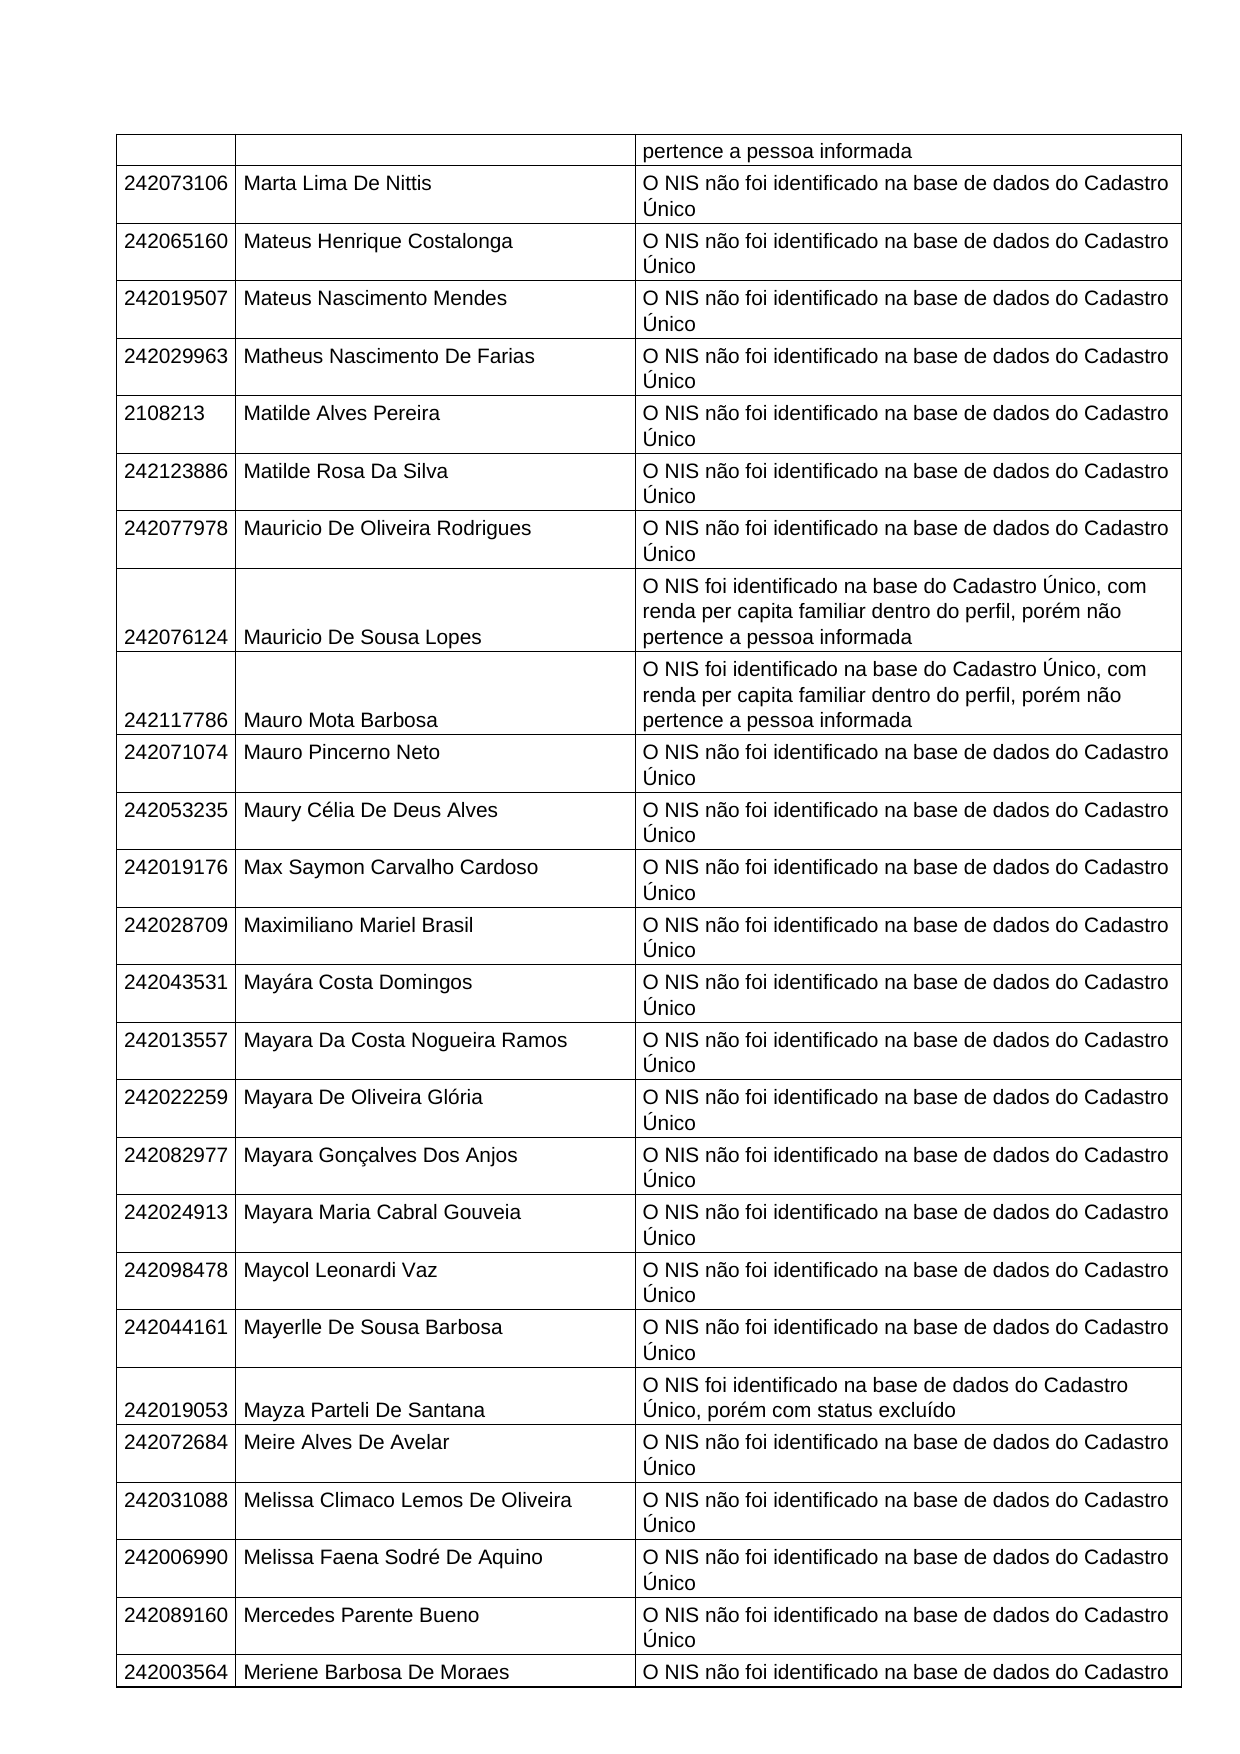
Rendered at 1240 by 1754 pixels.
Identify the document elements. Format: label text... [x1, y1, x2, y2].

table_cell Mauricio De Oliveira Rodrigues [236, 511, 635, 568]
table_cell 242073106 [117, 166, 235, 223]
table_cell 242082977 [117, 1138, 235, 1194]
table_cell 242043531 [117, 965, 235, 1022]
table_cell Mayza Parteli De Santana [236, 1368, 635, 1424]
table_cell O NIS não foi identificado na base de dados do Cadastro Único [636, 396, 1181, 453]
table_cell O NIS não foi identificado na base de dados do Cadastro Único [636, 908, 1181, 964]
table_cell Meriene Barbosa De Moraes [236, 1655, 635, 1686]
table_cell Maycol Leonardi Vaz [236, 1253, 635, 1309]
table_cell 242028709 [117, 908, 235, 964]
table_cell 242031088 [117, 1483, 235, 1539]
table_cell Mateus Henrique Costalonga [236, 224, 635, 280]
table_cell O NIS não foi identificado na base de dados do Cadastro Único [636, 1540, 1181, 1597]
table_cell O NIS não foi identificado na base de dados do Cadastro Único [636, 735, 1181, 792]
table_cell Maury Célia De Deus Alves [236, 793, 635, 849]
table_cell 242022259 [117, 1080, 235, 1137]
table_cell Mayara Da Costa Nogueira Ramos [236, 1023, 635, 1079]
table_cell Mercedes Parente Bueno [236, 1598, 635, 1654]
table_cell Mauricio De Sousa Lopes [236, 569, 635, 651]
table_cell 242072684 [117, 1425, 235, 1482]
table_cell 242006990 [117, 1540, 235, 1597]
table_cell O NIS não foi identificado na base de dados do Cadastro Único [636, 454, 1181, 510]
table_cell 242013557 [117, 1023, 235, 1079]
table_cell Max Saymon Carvalho Cardoso [236, 850, 635, 907]
table_cell O NIS não foi identificado na base de dados do Cadastro Único [636, 965, 1181, 1022]
table_cell Mateus Nascimento Mendes [236, 281, 635, 338]
table_cell O NIS não foi identificado na base de dados do Cadastro Único [636, 1195, 1181, 1252]
table_cell [236, 135, 635, 165]
table_cell Matilde Alves Pereira [236, 396, 635, 453]
table_cell O NIS não foi identificado na base de dados do Cadastro Único [636, 1598, 1181, 1654]
table_cell O NIS não foi identificado na base de dados do Cadastro Único [636, 339, 1181, 395]
table_cell Meire Alves De Avelar [236, 1425, 635, 1482]
table_cell Marta Lima De Nittis [236, 166, 635, 223]
table_cell pertence a pessoa informada [636, 135, 1181, 165]
table_cell 242053235 [117, 793, 235, 849]
table_cell 242123886 [117, 454, 235, 510]
table_cell O NIS não foi identificado na base de dados do Cadastro Único [636, 1080, 1181, 1137]
table_cell 242029963 [117, 339, 235, 395]
table_cell Matheus Nascimento De Farias [236, 339, 635, 395]
table_cell O NIS não foi identificado na base de dados do Cadastro Único [636, 1138, 1181, 1194]
table_cell Maximiliano Mariel Brasil [236, 908, 635, 964]
table_cell Mayara Gonçalves Dos Anjos [236, 1138, 635, 1194]
table_cell Melissa Climaco Lemos De Oliveira [236, 1483, 635, 1539]
table_cell 242071074 [117, 735, 235, 792]
table_cell O NIS não foi identificado na base de dados do Cadastro Único [636, 166, 1181, 223]
table_cell O NIS não foi identificado na base de dados do Cadastro Único [636, 1023, 1181, 1079]
table_cell O NIS não foi identificado na base de dados do Cadastro Único [636, 1310, 1181, 1367]
table_cell O NIS não foi identificado na base de dados do Cadastro Único [636, 1253, 1181, 1309]
table_cell O NIS não foi identificado na base de dados do Cadastro Único [636, 793, 1181, 849]
table_cell Melissa Faena Sodré De Aquino [236, 1540, 635, 1597]
table_cell O NIS não foi identificado na base de dados do Cadastro Único [636, 511, 1181, 568]
table_cell 242065160 [117, 224, 235, 280]
table_cell Mayára Costa Domingos [236, 965, 635, 1022]
table_cell 242098478 [117, 1253, 235, 1309]
table_cell O NIS não foi identificado na base de dados do Cadastro Único [636, 1425, 1181, 1482]
table_cell O NIS não foi identificado na base de dados do Cadastro Único [636, 281, 1181, 338]
table_cell 242003564 [117, 1655, 235, 1686]
table_cell 242077978 [117, 511, 235, 568]
table_cell O NIS não foi identificado na base de dados do Cadastro Único [636, 1483, 1181, 1539]
table_cell 242117786 [117, 652, 235, 734]
table_cell O NIS foi identificado na base do Cadastro Único, com renda per capita familiar dentro do perfil, porém não pertence a pessoa informada [636, 569, 1181, 651]
table_cell 242019507 [117, 281, 235, 338]
table_cell 242019176 [117, 850, 235, 907]
table_cell Mayara Maria Cabral Gouveia [236, 1195, 635, 1252]
table_cell O NIS não foi identificado na base de dados do Cadastro Único [636, 224, 1181, 280]
table_cell Matilde Rosa Da Silva [236, 454, 635, 510]
table_cell Mauro Mota Barbosa [236, 652, 635, 734]
table_cell 242089160 [117, 1598, 235, 1654]
table_cell O NIS não foi identificado na base de dados do Cadastro [636, 1655, 1181, 1686]
table_cell O NIS foi identificado na base de dados do Cadastro Único, porém com status excluído [636, 1368, 1181, 1424]
table_cell 242044161 [117, 1310, 235, 1367]
table_cell 242076124 [117, 569, 235, 651]
table_cell Mayerlle De Sousa Barbosa [236, 1310, 635, 1367]
table_cell Mauro Pincerno Neto [236, 735, 635, 792]
table_cell 2108213 [117, 396, 235, 453]
table_cell 242024913 [117, 1195, 235, 1252]
table_cell O NIS foi identificado na base do Cadastro Único, com renda per capita familiar dentro do perfil, porém não pertence a pessoa informada [636, 652, 1181, 734]
table_cell Mayara De Oliveira Glória [236, 1080, 635, 1137]
table_cell 242019053 [117, 1368, 235, 1424]
table_cell [117, 135, 235, 165]
table_cell O NIS não foi identificado na base de dados do Cadastro Único [636, 850, 1181, 907]
